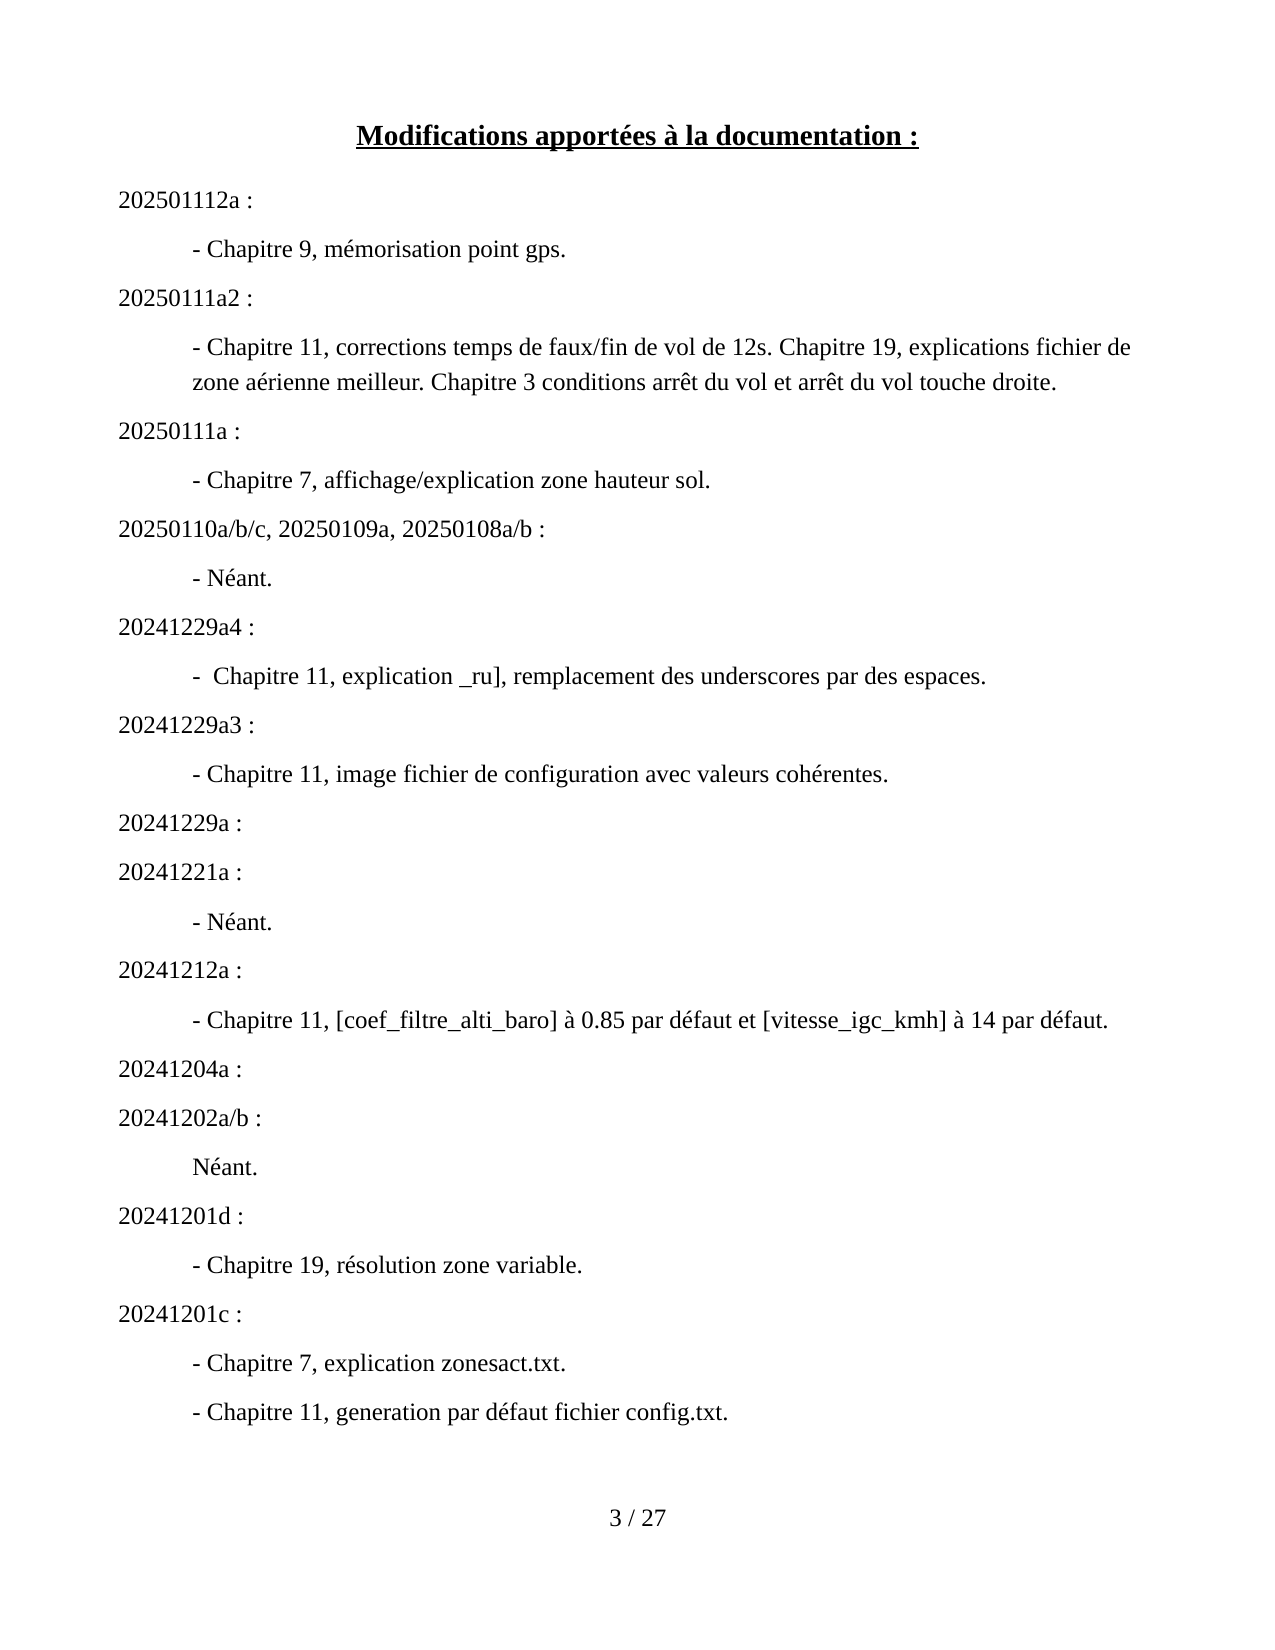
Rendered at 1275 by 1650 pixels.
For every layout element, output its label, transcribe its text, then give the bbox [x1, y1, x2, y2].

text 20250111a2 : [118, 283, 1157, 312]
text - Chapitre 11, [coef_filtre_alti_baro] à 0.85 par défaut et [vitesse_igc_kmh] à 14 par défaut. [118, 1005, 1157, 1033]
text 20241229a3 : [118, 710, 1157, 739]
text - Néant. [118, 563, 1157, 592]
text 20241229a4 : [118, 612, 1157, 641]
text - Chapitre 11, explication _ru], remplacement des underscores par des espaces. [118, 661, 1157, 690]
text - Chapitre 11, corrections temps de faux/fin de vol de 12s. Chapitre 19, explications fichier de zone aérienne meilleur. Chapitre 3 conditions arrêt du vol et arrêt du vol touche droite. [118, 332, 1157, 396]
text 20241229a : [118, 808, 1157, 837]
text - Chapitre 11, image fichier de configuration avec valeurs cohérentes. [118, 759, 1157, 788]
text 20241201d : [118, 1201, 1157, 1230]
text 202501112a : [118, 185, 1157, 214]
text - Chapitre 7, explication zonesact.txt. [118, 1348, 1157, 1377]
text Modifications apportées à la documentation : [118, 118, 1157, 152]
text 20241221a : [118, 857, 1157, 886]
text 20250110a/b/c, 20250109a, 20250108a/b : [118, 514, 1157, 543]
text - Chapitre 19, résolution zone variable. [118, 1250, 1157, 1279]
text 20241201c : [118, 1299, 1157, 1328]
text 20241202a/b : [118, 1103, 1157, 1132]
text 20241204a : [118, 1054, 1157, 1082]
text 20241212a : [118, 956, 1157, 984]
text - Chapitre 7, affichage/explication zone hauteur sol. [118, 465, 1157, 494]
text 20250111a : [118, 416, 1157, 445]
text - Néant. [118, 907, 1157, 935]
text - Chapitre 9, mémorisation point gps. [118, 234, 1157, 263]
text - Chapitre 11, generation par défaut fichier config.txt. [118, 1397, 1157, 1426]
text Néant. [118, 1152, 1157, 1181]
